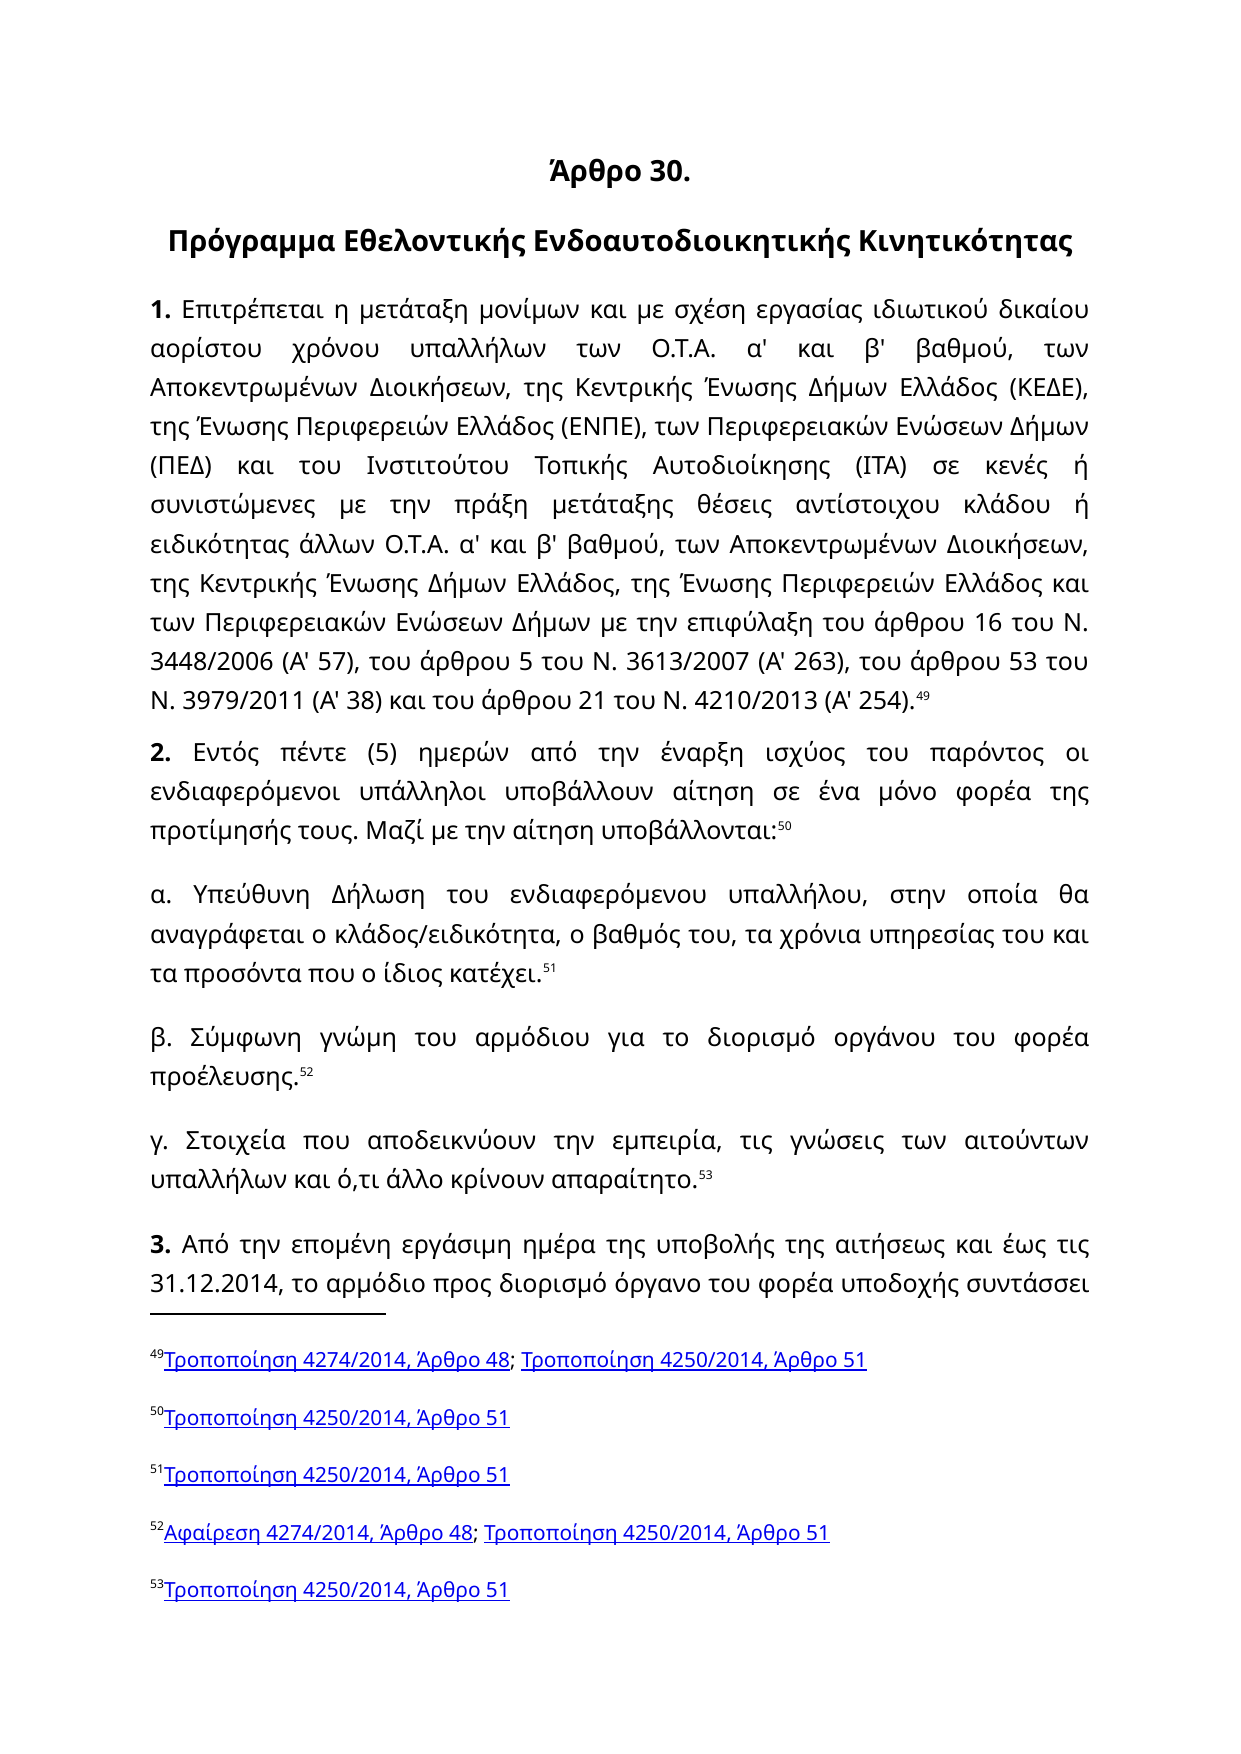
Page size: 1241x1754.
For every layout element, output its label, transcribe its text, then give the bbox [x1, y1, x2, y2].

text Τροποποίηση 4274/2014, Άρθρο 48; Τροποποίηση 4250/2014, Άρθρο 51 [150, 1345, 1090, 1373]
text β. Σύμφωνη γνώμη του αρμόδιου για το διορισμό οργάνου του φορέα προέλευσης. [150, 1019, 1090, 1093]
text 2. Εντός πέντε (5) ημερών από την έναρξη ισχύος του παρόντος οι ενδιαφερόμενοι υπάλληλοι υποβάλλουν αίτηση σε ένα μόνο φορέα της προτίμησής τους. Μαζί με την αίτηση υποβάλλονται: [150, 734, 1090, 847]
text Τροποποίηση 4250/2014, Άρθρο 51 [150, 1403, 1090, 1431]
text 1. Επιτρέπεται η μετάταξη μονίμων και με σχέση εργασίας ιδιωτικού δικαίου αορίστου χρόνου υπαλλήλων των Ο.Τ.Α. α' και β' βαθμού, των Αποκεντρωμένων Διοικήσεων, της Κεντρικής Ένωσης Δήμων Ελλάδος (ΚΕΔΕ), της Ένωσης Περιφερειών Ελλάδος (ΕΝΠΕ), των Περιφερειακών Ενώσεων Δήμων (ΠΕΔ) και του Ινστιτούτου Τοπικής Αυτοδιοίκησης (ΙΤΑ) σε κενές ή συνιστώμενες με την πράξη μετάταξης θέσεις αντίστοιχου κλάδου ή ειδικότητας άλλων Ο.Τ.Α. α' και β' βαθμού, των Αποκεντρωμένων Διοικήσεων, της Κεντρικής Ένωσης Δήμων Ελλάδος, της Ένωσης Περιφερειών Ελλάδος και των Περιφερειακών Ενώσεων Δήμων με την επιφύλαξη του άρθρου 16 του N. 3448/2006 (Α' 57), του άρθρου 5 του N. 3613/2007 (Α' 263), του άρθρου 53 του N. 3979/2011 (Α' 38) και του άρθρου 21 του N. 4210/2013 (Α' 254). [150, 291, 1090, 717]
text Τροποποίηση 4250/2014, Άρθρο 51 [150, 1576, 1090, 1604]
text Αφαίρεση 4274/2014, Άρθρο 48; Τροποποίηση 4250/2014, Άρθρο 51 [150, 1518, 1090, 1546]
text Τροποποίηση 4250/2014, Άρθρο 51 [150, 1460, 1090, 1489]
text 3. Από την επομένη εργάσιμη ημέρα της υποβολής της αιτήσεως και έως τις 31.12.2014, το αρμόδιο προς διορισμό όργανο του φορέα υποδοχής συντάσσει [150, 1226, 1090, 1299]
text γ. Στοιχεία που αποδεικνύουν την εμπειρία, τις γνώσεις των αιτούντων υπαλλήλων και ό,τι άλλο κρίνουν απαραίτητο. [150, 1123, 1090, 1196]
subtitle Πρόγραμμα Εθελοντικής Ενδοαυτοδιοικητικής Κινητικότητας [150, 221, 1090, 260]
text α. Υπεύθυνη Δήλωση του ενδιαφερόμενου υπαλλήλου, στην οποία θα αναγράφεται ο κλάδος/ειδικότητα, ο βαθμός του, τα χρόνια υπηρεσίας του και τα προσόντα που ο ίδιος κατέχει. [150, 877, 1090, 989]
subtitle Άρθρο 30. [150, 150, 1090, 190]
